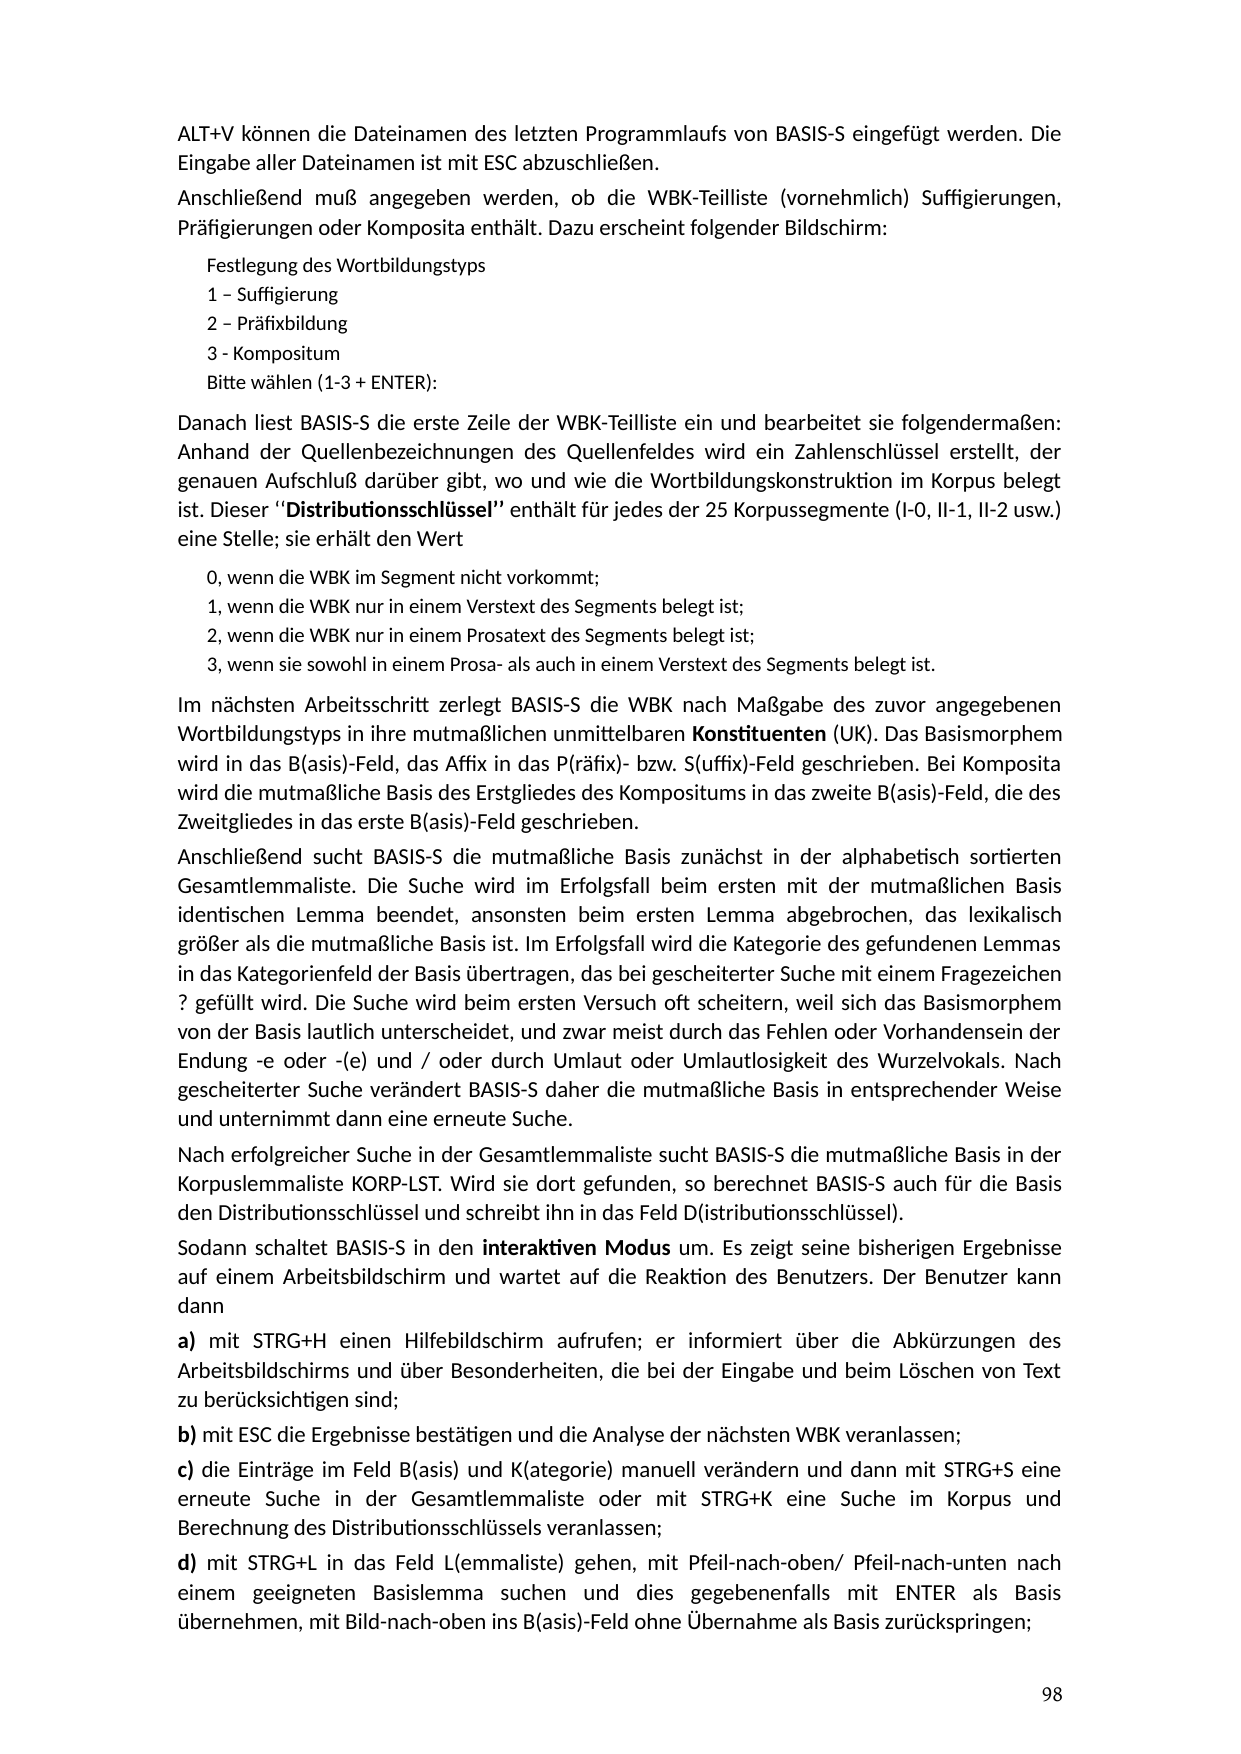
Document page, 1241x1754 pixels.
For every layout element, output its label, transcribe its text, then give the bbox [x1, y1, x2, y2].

text 2 – Präfixbildung [207, 307, 1063, 337]
text Anschließend sucht BASIS-S die mutmaßliche Basis zunächst in der alphabetisch sortierten Gesamtlemmaliste. Die Suche wird im Erfolgsfall beim ersten mit der mutmaßlichen Basis identischen Lemma beendet, ansonsten beim ersten Lemma abgebrochen, das lexikalisch größer als die mutmaßliche Basis ist. Im Erfolgsfall wird die Kategorie des gefundenen Lemmas in das Kategorienfeld der Basis übertragen, das bei gescheiterter Suche mit einem Fragezeichen ? gefüllt wird. Die Suche wird beim ersten Versuch oft scheitern, weil sich das Basismorphem von der Basis lautlich unterscheidet, und zwar meist durch das Fehlen oder Vorhandensein der Endung -e oder -(e) und / oder durch Umlaut oder Umlautlosigkeit des Wurzelvokals. Nach gescheiterter Suche verändert BASIS-S daher die mutmaßliche Basis in entsprechender Weise und unternimmt dann eine erneute Suche. [177, 841, 1063, 1133]
text Festlegung des Wortbildungstyps [207, 249, 1063, 278]
text Anschließend muß angegeben werden, ob die WBK-Teilliste (vornehmlich) Suffigierungen, Präfigierungen oder Komposita enthält. Dazu erscheint folgender Bildschirm: [177, 182, 1063, 241]
text 3 - Kompositum [207, 337, 1063, 366]
text b) mit ESC die Ergebnisse bestätigen und die Analyse der nächsten WBK veranlassen; [177, 1419, 1063, 1448]
text Im nächsten Arbeitsschritt zerlegt BASIS-S die WBK nach Maßgabe des zuvor angegebenen Wortbildungstyps in ihre mutmaßlichen unmittelbaren Konstituenten (UK). Das Basismorphem wird in das B(asis)-Feld, das Affix in das P(räfix)- bzw. S(uffix)-Feld geschrieben. Bei Komposita wird die mutmaßliche Basis des Erstgliedes des Kompositums in das zweite B(asis)-Feld, die des Zweitgliedes in das erste B(asis)-Feld geschrieben. [177, 689, 1063, 835]
text 1, wenn die WBK nur in einem Verstext des Segments belegt ist; [207, 590, 1063, 619]
text Bitte wählen (1-3 + ENTER): [207, 366, 1063, 395]
text a) mit STRG+H einen Hilfebildschirm aufrufen; er informiert über die Abkürzungen des Arbeitsbildschirms und über Besonderheiten, die bei der Eingabe und beim Löschen von Text zu berücksichtigen sind; [177, 1326, 1063, 1413]
text c) die Einträge im Feld B(asis) und K(ategorie) manuell verändern und dann mit STRG+S eine erneute Suche in der Gesamtlemmaliste oder mit STRG+K eine Suche im Korpus und Berechnung des Distributionsschlüssels veranlassen; [177, 1454, 1063, 1542]
text ALT+V können die Dateinamen des letzten Programmlaufs von BASIS-S eingefügt werden. Die Eingabe aller Dateinamen ist mit ESC abzuschließen. [177, 118, 1063, 176]
text Nach erfolgreicher Suche in der Gesamtlemmaliste sucht BASIS-S die mutmaßliche Basis in der Korpuslemmaliste KORP-LST. Wird sie dort gefunden, so berechnet BASIS-S auch für die Basis den Distributionsschlüssel und schreibt ihn in das Feld D(istributionsschlüssel). [177, 1139, 1063, 1226]
text Danach liest BASIS-S die erste Zeile der WBK-Teilliste ein und bearbeitet sie folgendermaßen: Anhand der Quellenbezeichnungen des Quellenfeldes wird ein Zahlenschlüssel erstellt, der genauen Aufschluß darüber gibt, wo und wie die Wortbildungskonstruktion im Korpus belegt ist. Dieser ‘‘Distributionsschlüssel’’ enthält für jedes der 25 Korpussegmente (I-0, II-1, II-2 usw.) eine Stelle; sie erhält den Wert [177, 407, 1063, 552]
text 3, wenn sie sowohl in einem Prosa- als auch in einem Verstext des Segments belegt ist. [207, 648, 1063, 677]
text 1 – Suffigierung [207, 278, 1063, 307]
text Sodann schaltet BASIS-S in den interaktiven Modus um. Es zeigt seine bisherigen Ergebnisse auf einem Arbeitsbildschirm und wartet auf die Reaktion des Benutzers. Der Benutzer kann dann [177, 1232, 1063, 1319]
text 2, wenn die WBK nur in einem Prosatext des Segments belegt ist; [207, 619, 1063, 648]
text d) mit STRG+L in das Feld L(emmaliste) gehen, mit Pfeil-nach-oben/ Pfeil-nach-unten nach einem geeigneten Basislemma suchen und dies gegebenenfalls mit ENTER als Basis übernehmen, mit Bild-nach-oben ins B(asis)-Feld ohne Übernahme als Basis zurückspringen; [177, 1547, 1063, 1635]
text 0, wenn die WBK im Segment nicht vorkommt; [207, 561, 1063, 590]
